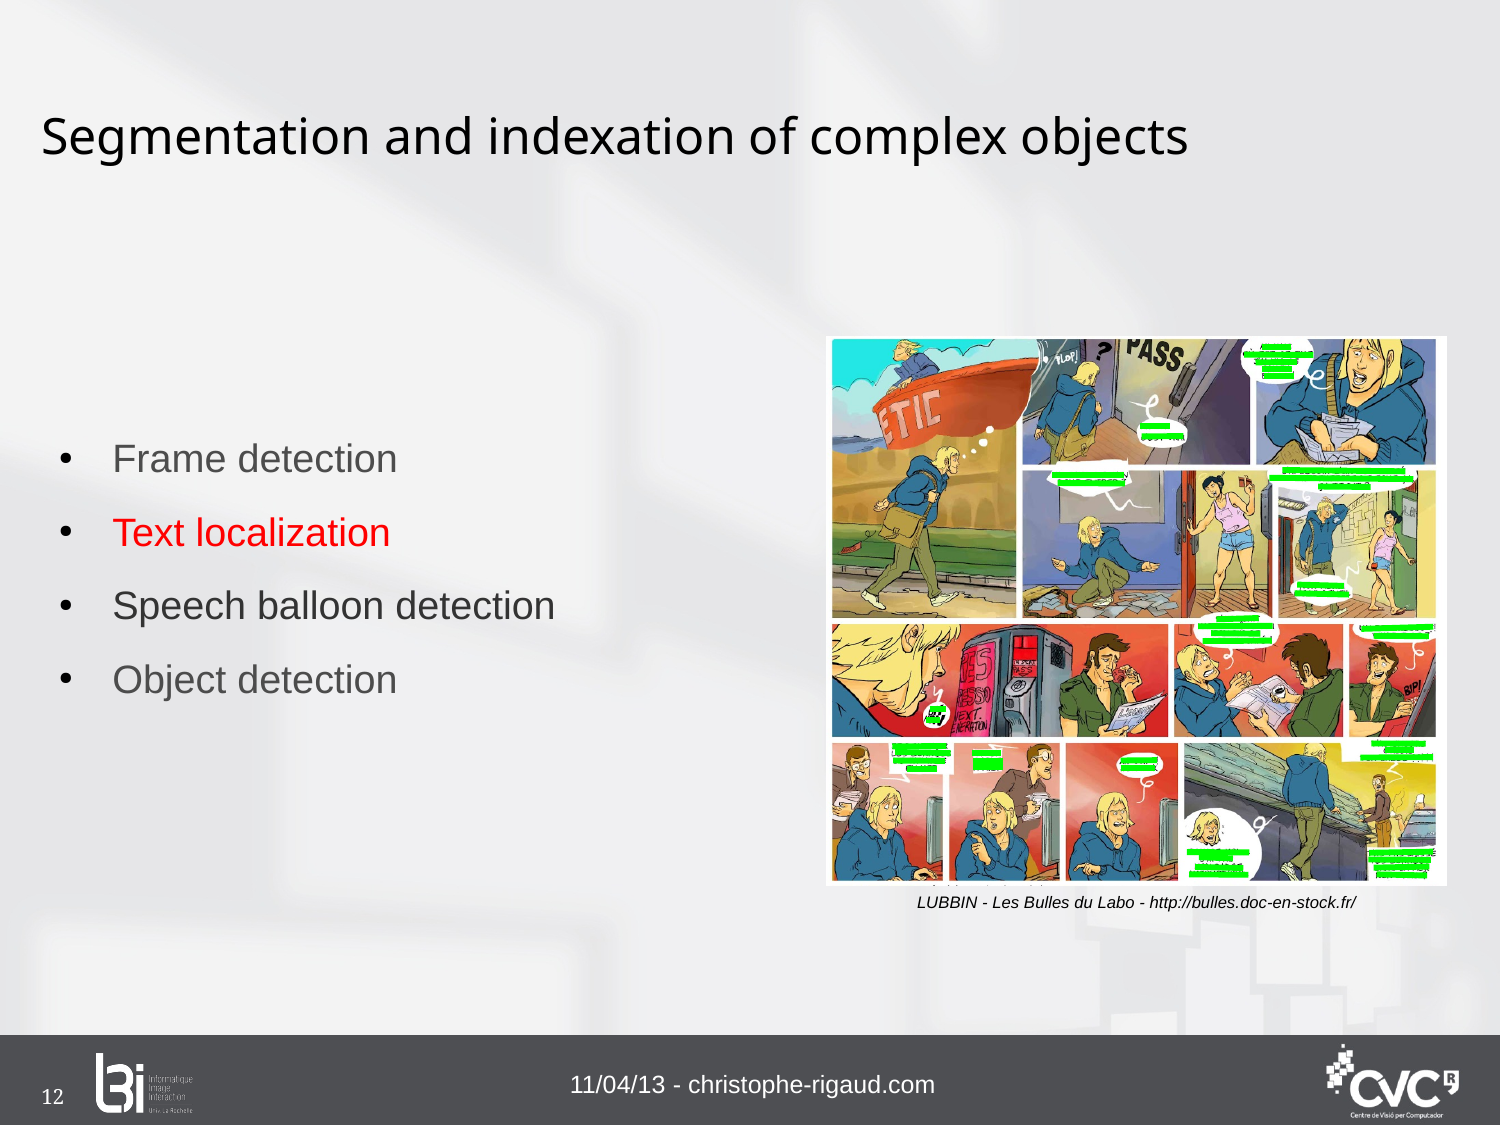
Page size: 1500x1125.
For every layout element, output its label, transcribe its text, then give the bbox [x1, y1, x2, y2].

list Frame detection Text localization Speech balloon detection Object detection [41, 437, 733, 768]
text_box 11/04/13 - christophe-rigaud.com [59, 1063, 1447, 1106]
title Segmentation and indexation of complex objects [41, 41, 1459, 229]
text_box LUBBIN - Les Bulles du Labo - http://bulles.doc-en-stock.fr/ [885, 885, 1388, 920]
picture [0, 0, 1500, 1125]
